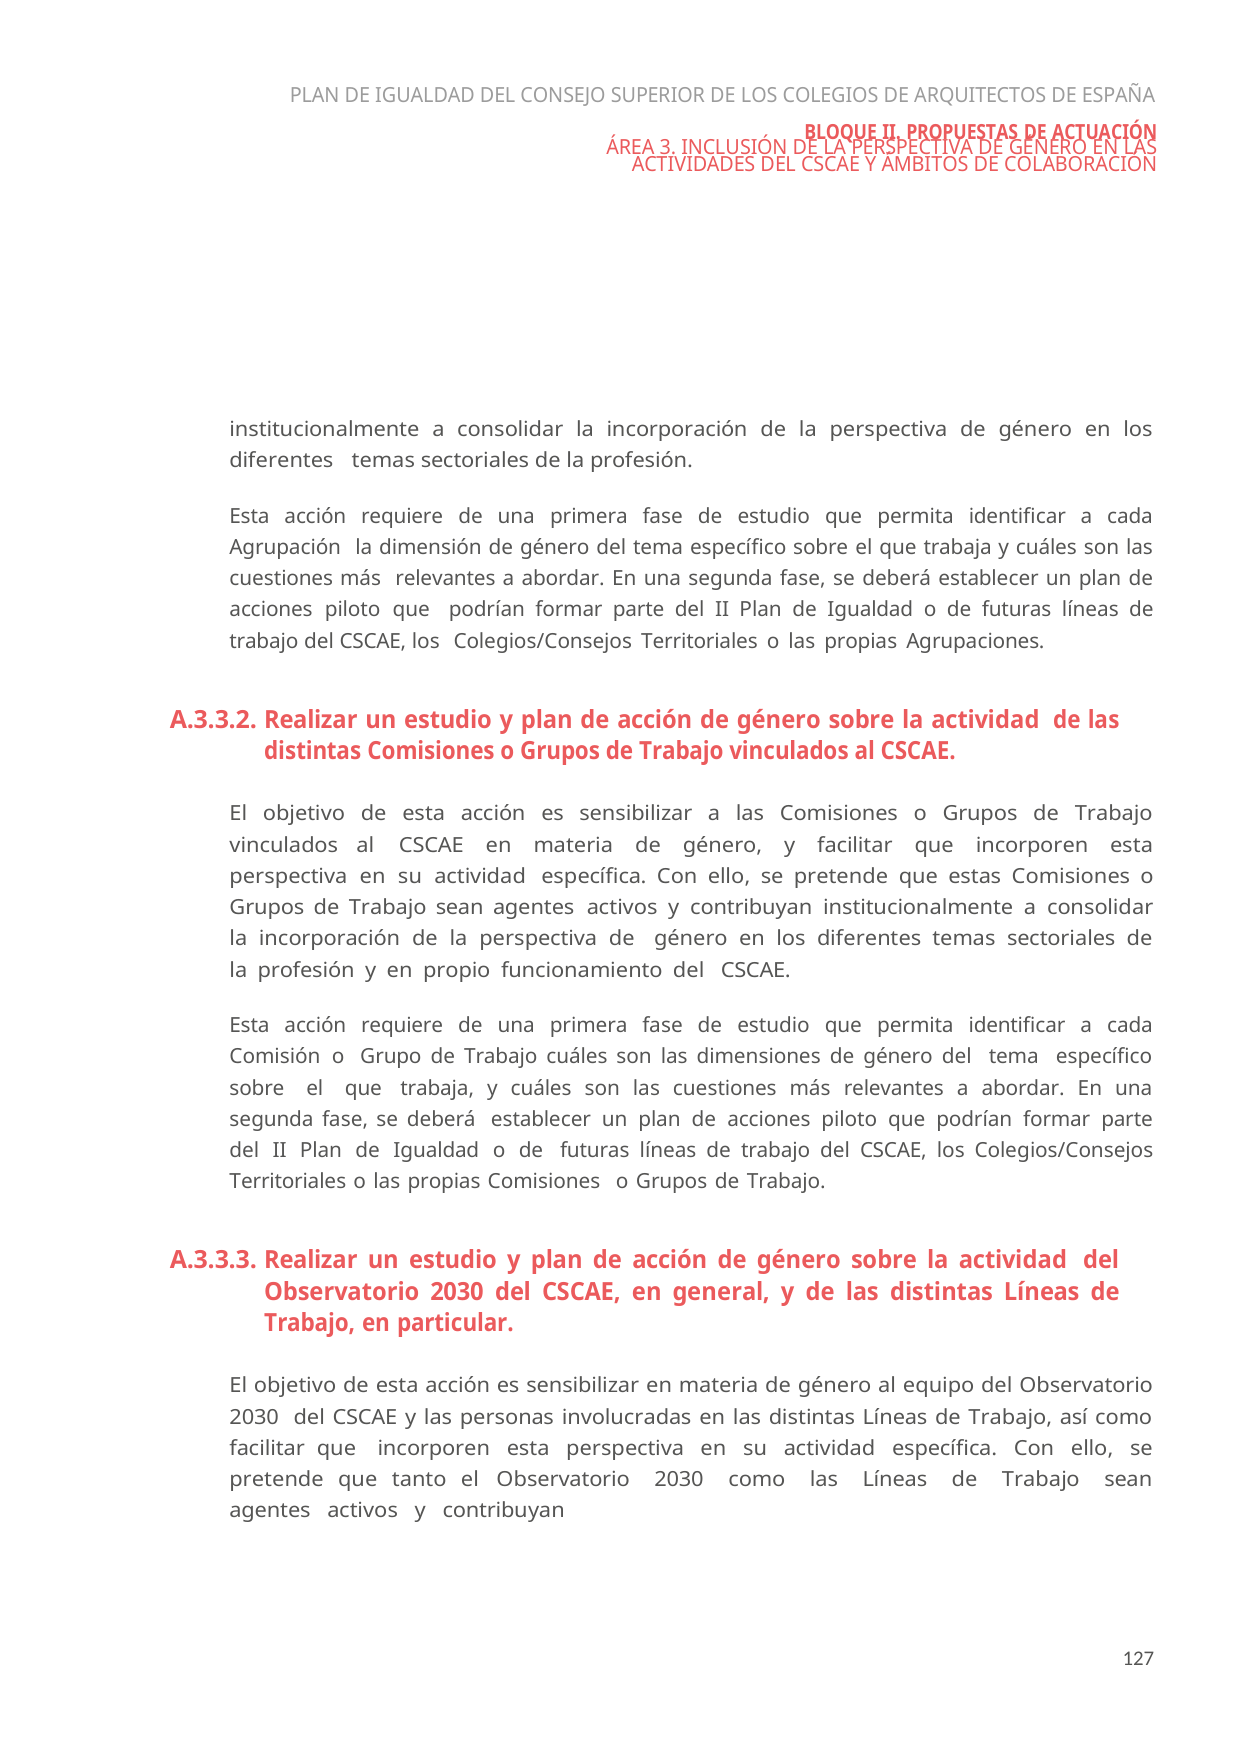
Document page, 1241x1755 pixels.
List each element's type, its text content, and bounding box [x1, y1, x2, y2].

list Realizar un estudio y plan de acción de género sobre la actividad de las distintas Comisiones o Grupos de Trabajo vinculados al CSCAE. [229, 703, 1120, 766]
list Realizar un estudio y plan de acción de género sobre la actividad del Observatorio 2030 del CSCAE, en general, y de las distintas Líneas de Trabajo, en particular. [229, 1244, 1120, 1338]
text Esta acción requiere de una primera fase de estudio que permita identiﬁcar a cada Agrupación la dimensión de género del tema especíﬁco sobre el que trabaja y cuáles son las cuestiones más relevantes a abordar. En una segunda fase, se deberá establecer un plan de acciones piloto que podrían formar parte del II Plan de Igualdad o de futuras líneas de trabajo del CSCAE, los Colegios/Consejos Territoriales o las propias Agrupaciones. [229, 498, 1153, 654]
text El objetivo de esta acción es sensibilizar a las Comisiones o Grupos de Trabajo vinculados al CSCAE en materia de género, y facilitar que incorporen esta perspectiva en su actividad especíﬁca. Con ello, se pretende que estas Comisiones o Grupos de Trabajo sean agentes activos y contribuyan institucionalmente a consolidar la incorporación de la perspectiva de género en los diferentes temas sectoriales de la profesión y en propio funcionamiento del CSCAE. [229, 796, 1153, 983]
text El objetivo de esta acción es sensibilizar en materia de género al equipo del Observatorio 2030 del CSCAE y las personas involucradas en las distintas Líneas de Trabajo, así como facilitar que incorporen esta perspectiva en su actividad especíﬁca. Con ello, se pretende que tanto el Observatorio 2030 como las Líneas de Trabajo sean agentes activos y contribuyan [229, 1368, 1153, 1524]
text institucionalmente a consolidar la incorporación de la perspectiva de género en los diferentes temas sectoriales de la profesión. [229, 411, 1153, 474]
text Esta acción requiere de una primera fase de estudio que permita identiﬁcar a cada Comisión o Grupo de Trabajo cuáles son las dimensiones de género del tema especíﬁco sobre el que trabaja, y cuáles son las cuestiones más relevantes a abordar. En una segunda fase, se deberá establecer un plan de acciones piloto que podrían formar parte del II Plan de Igualdad o de futuras líneas de trabajo del CSCAE, los Colegios/Consejos Territoriales o las propias Comisiones o Grupos de Trabajo. [229, 1008, 1153, 1195]
